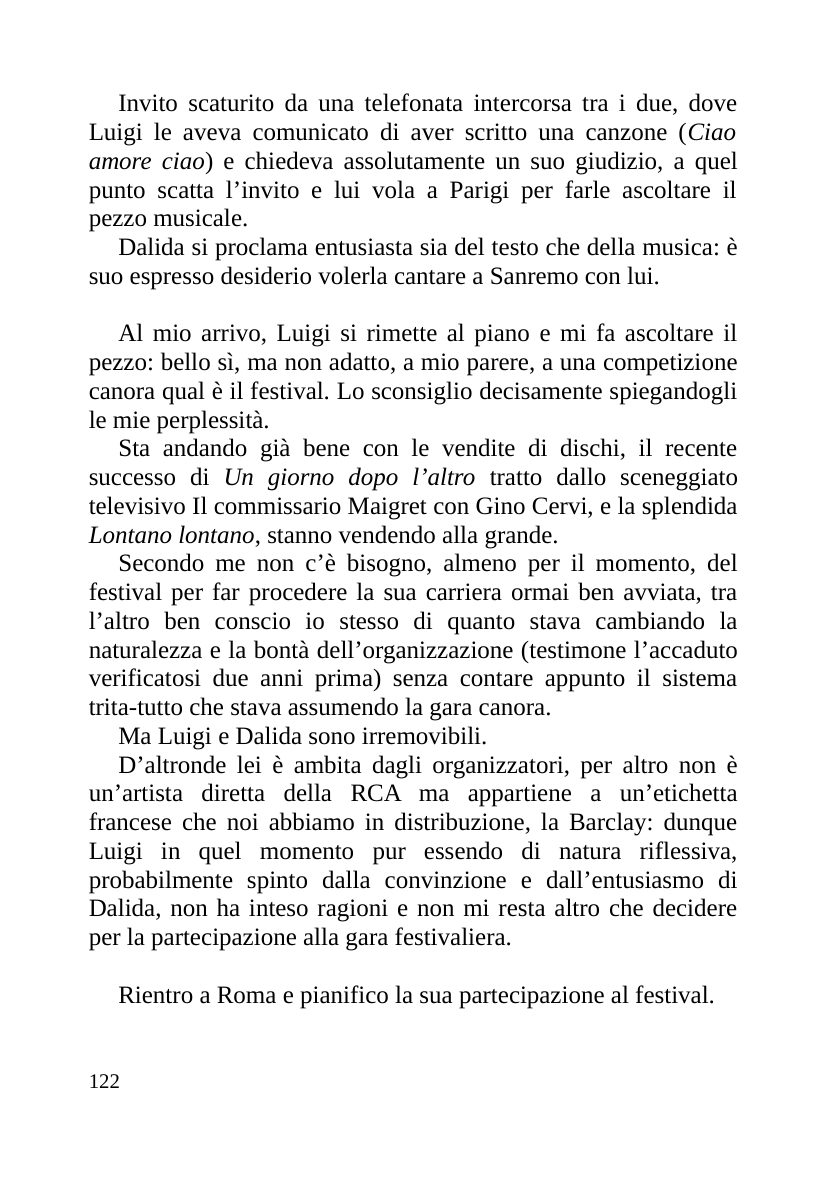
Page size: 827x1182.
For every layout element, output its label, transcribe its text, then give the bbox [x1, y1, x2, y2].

text Invito scaturito da una telefonata intercorsa tra i due, dove Luigi le aveva comunicato di aver scritto una canzone (Ciao amore ciao) e chiedeva assolutamente un suo giudizio, a quel punto scatta l’invito e lui vola a Parigi per farle ascoltare il pezzo musicale. [88, 88, 738, 232]
text D’altronde lei è ambita dagli organizzatori, per altro non è un’artista diretta della RCA ma appartiene a un’etichetta francese che noi abbiamo in distribuzione, la Barclay: dunque Luigi in quel momento pur essendo di natura riflessiva, probabilmente spinto dalla convinzione e dall’entusiasmo di Dalida, non ha inteso ragioni e non mi resta altro che decidere per la partecipazione alla gara festivaliera. [88, 750, 738, 951]
text Secondo me non c’è bisogno, almeno per il momento, del festival per far procedere la sua carriera ormai ben avviata, tra l’altro ben conscio io stesso di quanto stava cambiando la naturalezza e la bontà dell’organizzazione (testimone l’accaduto verificatosi due anni prima) senza contare appunto il sistema trita-tutto che stava assumendo la gara canora. [88, 548, 738, 721]
text Al mio arrivo, Luigi si rimette al piano e mi fa ascoltare il pezzo: bello sì, ma non adatto, a mio parere, a una competizione canora qual è il festival. Lo sconsiglio decisamente spiegandogli le mie perplessità. [88, 318, 738, 433]
text Ma Luigi e Dalida sono irremovibili. [88, 721, 738, 750]
text Dalida si proclama entusiasta sia del testo che della musica: è suo espresso desiderio volerla cantare a Sanremo con lui. [88, 232, 738, 290]
text Rientro a Roma e pianifico la sua partecipazione al festival. [88, 980, 738, 1008]
text Sta andando già bene con le vendite di dischi, il recente successo di Un giorno dopo l’altro tratto dallo sceneggiato televisivo Il commissario Maigret con Gino Cervi, e la splendida Lontano lontano, stanno vendendo alla grande. [88, 433, 738, 548]
